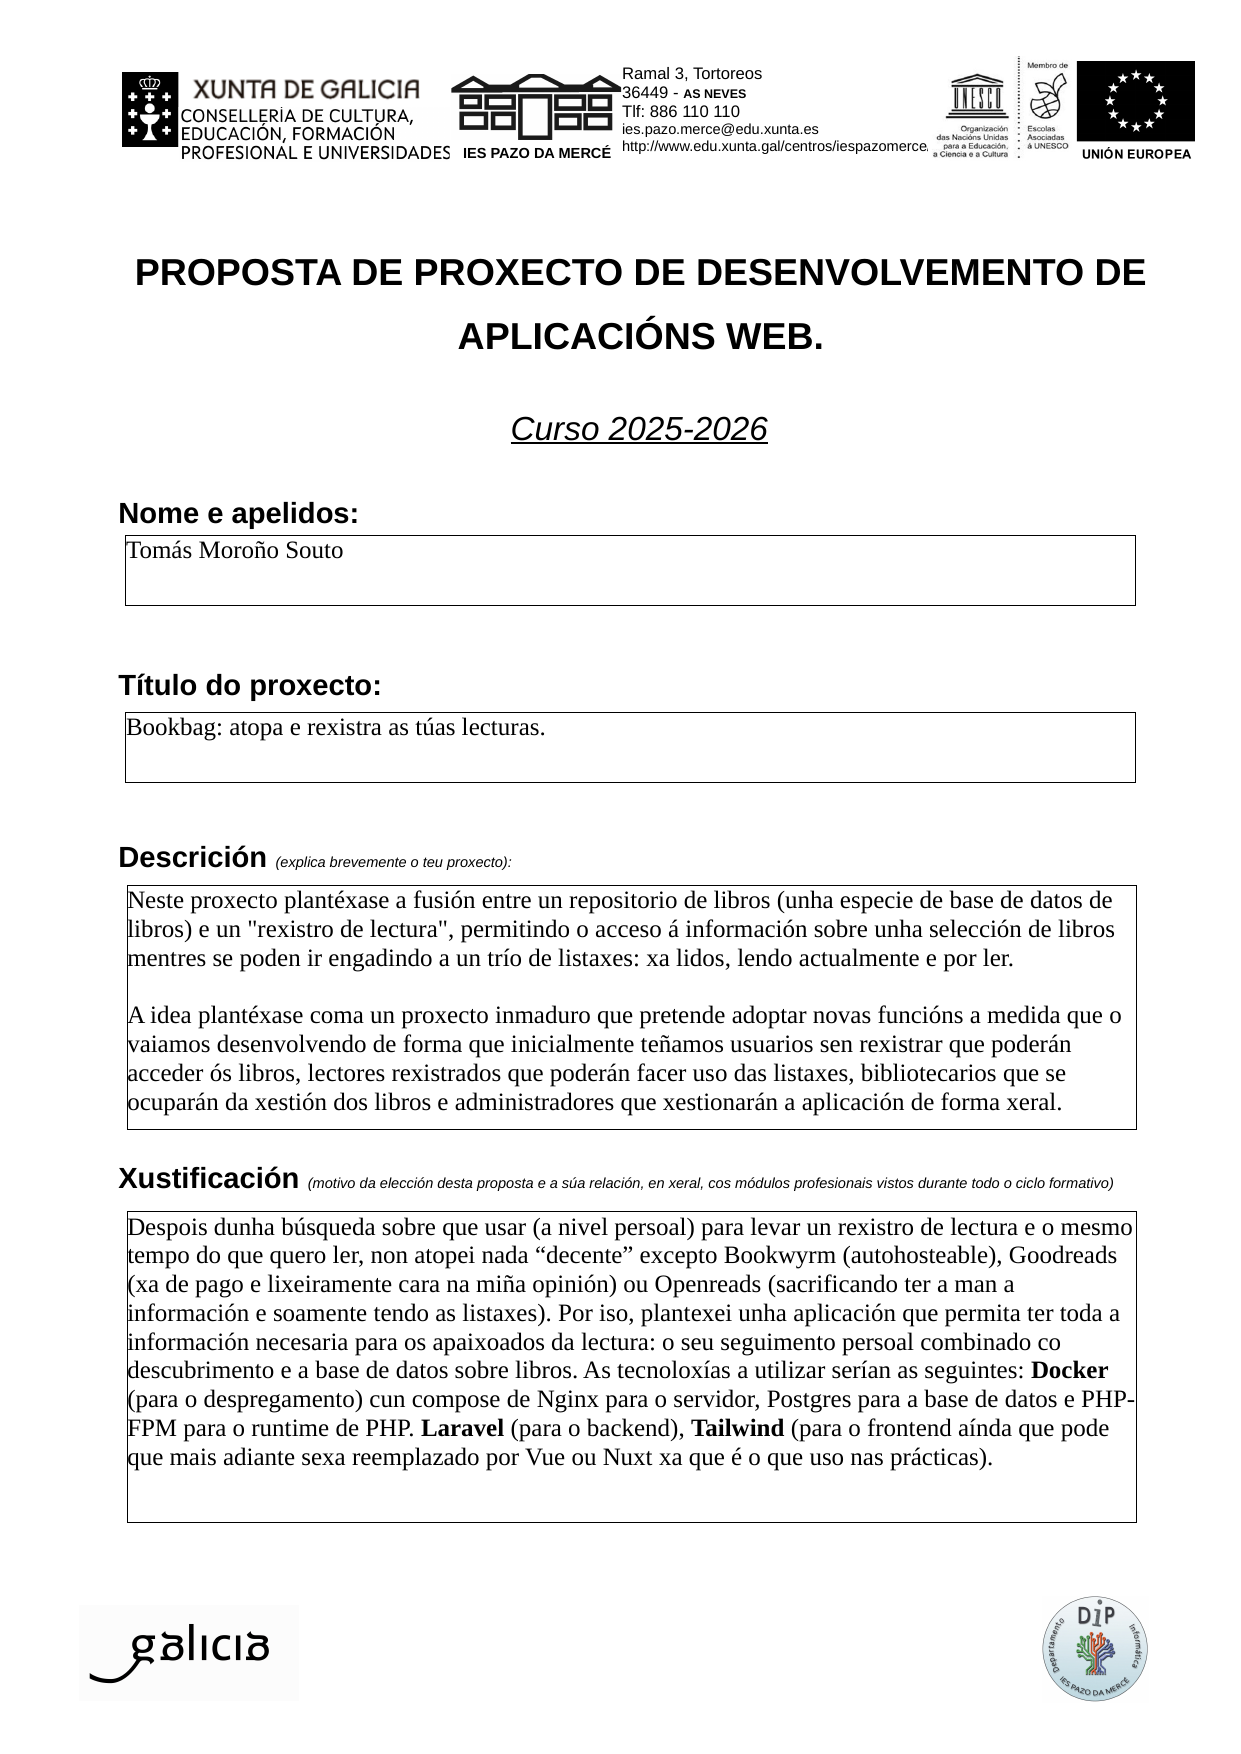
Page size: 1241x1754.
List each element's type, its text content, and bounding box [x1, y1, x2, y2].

picture [122, 72, 450, 162]
text Xustificación (motivo da elección desta proposta e a súa relación, en xeral, cos módulos profesionais vistos durante todo o ciclo formativo) [118, 1161, 1163, 1195]
picture [928, 56, 1077, 163]
text Nome e apelidos: [118, 496, 1163, 529]
text PROPOSTA DE PROXECTO DE DESENVOLVEMENTO DE APLICACIÓNS WEB. [118, 250, 1163, 357]
picture [1042, 1596, 1149, 1703]
text Título do proxecto: [118, 668, 1163, 701]
text Curso 2025-2026 [118, 408, 1163, 447]
picture [451, 74, 622, 140]
text Descrición (explica brevemente o teu proxecto): [118, 840, 1163, 873]
picture [78, 1605, 300, 1701]
